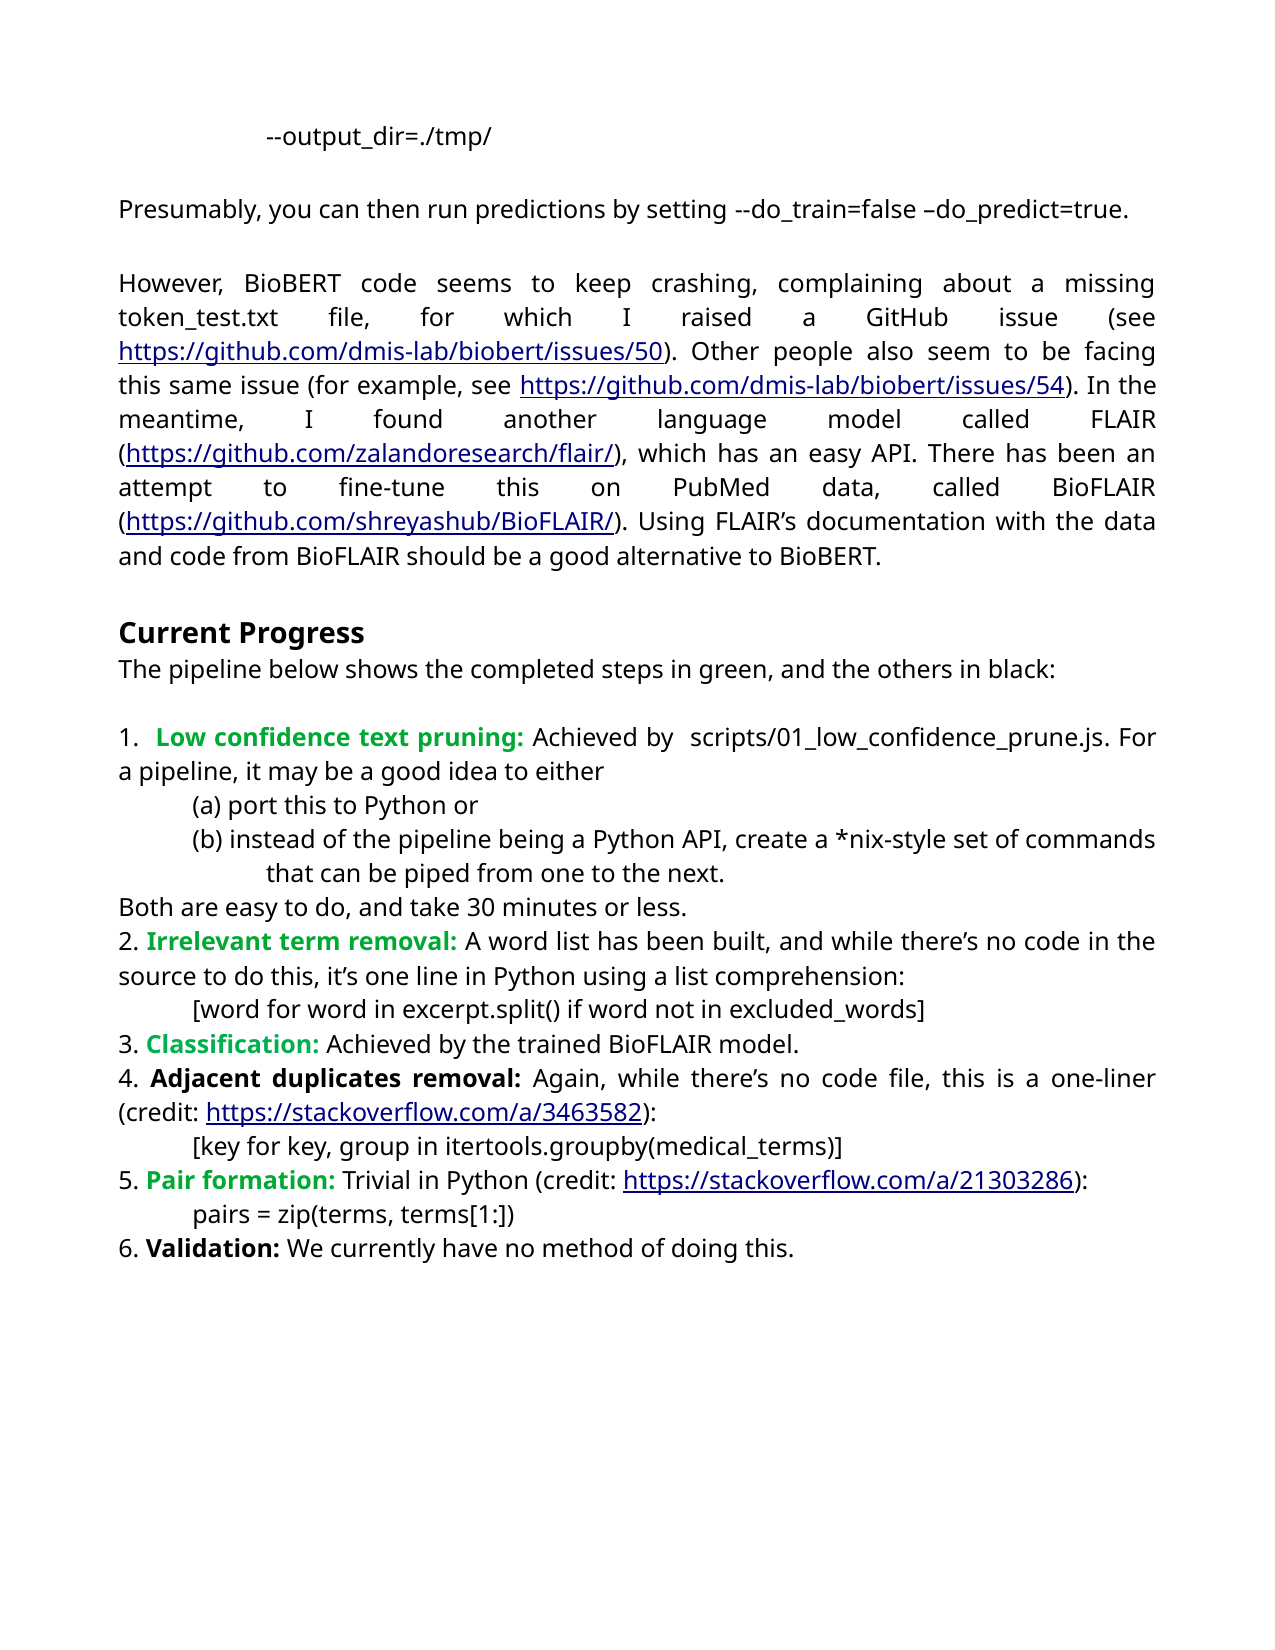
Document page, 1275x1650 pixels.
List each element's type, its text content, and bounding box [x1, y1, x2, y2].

text 2. Irrelevant term removal: A word list has been built, and while there’s no code in the source to do this, it’s one line in Python using a list comprehension: [118, 924, 1157, 992]
text (a) port this to Python or [118, 788, 1157, 822]
text Presumably, you can then run predictions by setting --do_train=false –do_predict=true. [118, 192, 1157, 226]
text [key for key, group in itertools.groupby(medical_terms)] [118, 1128, 1157, 1162]
text 1. Low confidence text pruning: Achieved by scripts/01_low_confidence_prune.js. For a pipeline, it may be a good idea to either [118, 720, 1157, 788]
text (b) instead of the pipeline being a Python API, create a *nix-style set of commands that can be piped from one to the next. [118, 822, 1157, 890]
text However, BioBERT code seems to keep crashing, complaining about a missing token_test.txt file, for which I raised a GitHub issue (see https://github.com/dmis-lab/biobert/issues/50). Other people also seem to be facing this same issue (for example, see https://github.com/dmis-lab/biobert/issues/54). In the meantime, I found another language model called FLAIR (https://github.com/zalandoresearch/flair/), which has an easy API. There has been an attempt to fine-tune this on PubMed data, called BioFLAIR (https://github.com/shreyashub/BioFLAIR/). Using FLAIR’s documentation with the data and code from BioFLAIR should be a good alternative to BioBERT. [118, 266, 1157, 572]
text 5. Pair formation: Trivial in Python (credit: https://stackoverflow.com/a/21303286): [118, 1162, 1157, 1197]
text 3. Classification: Achieved by the trained BioFLAIR model. [118, 1026, 1157, 1060]
text --output_dir=./tmp/ [118, 118, 1157, 152]
text Current Progress [118, 612, 1157, 652]
text [word for word in excerpt.split() if word not in excluded_words] [118, 992, 1157, 1026]
text The pipeline below shows the completed steps in green, and the others in black: [118, 652, 1157, 686]
text 4. Adjacent duplicates removal: Again, while there’s no code file, this is a one-liner (credit: https://stackoverflow.com/a/3463582): [118, 1060, 1157, 1128]
text Both are easy to do, and take 30 minutes or less. [118, 890, 1157, 924]
text 6. Validation: We currently have no method of doing this. [118, 1231, 1157, 1265]
text pairs = zip(terms, terms[1:]) [118, 1197, 1157, 1231]
